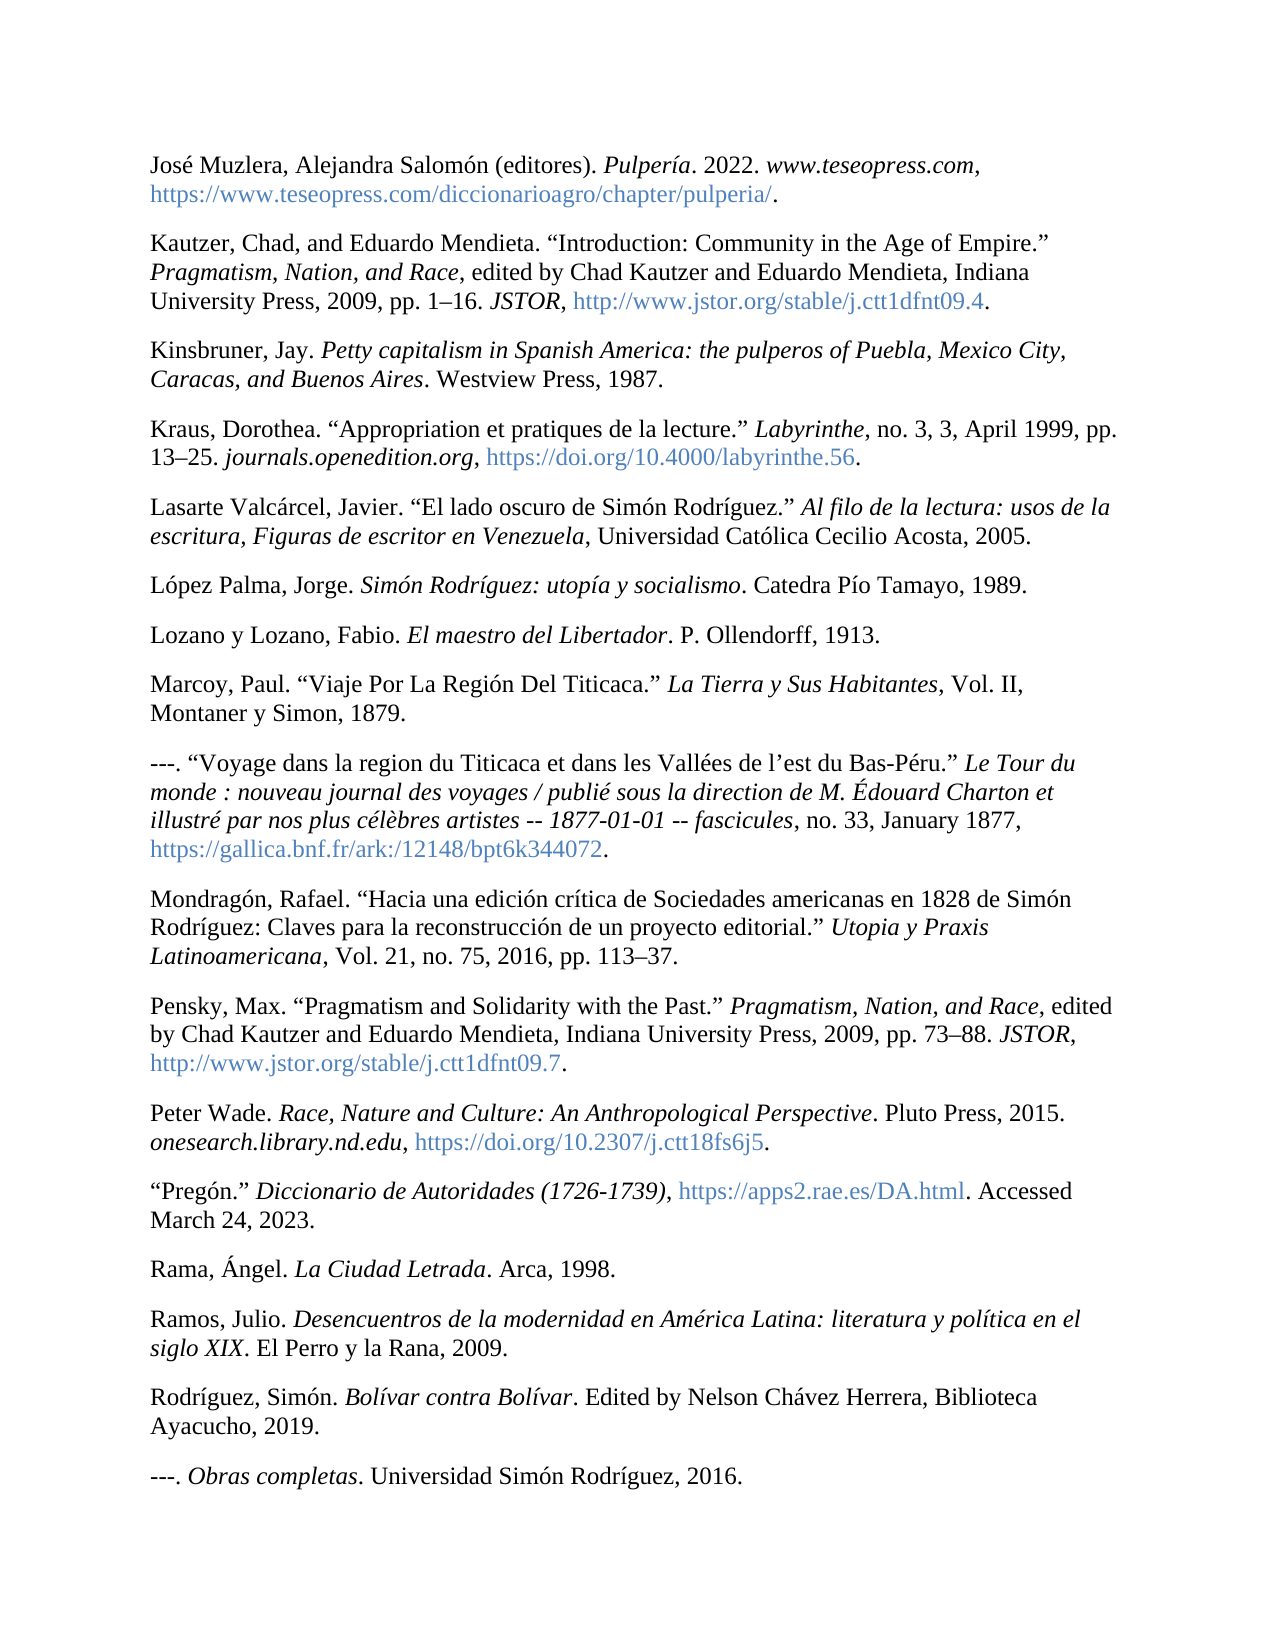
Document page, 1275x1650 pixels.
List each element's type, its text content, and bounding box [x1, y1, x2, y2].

text Kautzer, Chad, and Eduardo Mendieta. “Introduction: Community in the Age of Empire.” Pragmatism, Nation, and Race, edited by Chad Kautzer and Eduardo Mendieta, Indiana University Press, 2009, pp. 1–16. JSTOR, http://www.jstor.org/stable/j.ctt1dfnt09.4. [150, 228, 1125, 314]
text López Palma, Jorge. Simón Rodríguez: utopía y socialismo. Catedra Pío Tamayo, 1989. [150, 570, 1125, 599]
text Rama, Ángel. La Ciudad Letrada. Arca, 1998. [150, 1254, 1125, 1283]
text Ramos, Julio. Desencuentros de la modernidad en América Latina: literatura y política en el siglo XIX. El Perro y la Rana, 2009. [150, 1304, 1125, 1362]
text Marcoy, Paul. “Viaje Por La Región Del Titicaca.” La Tierra y Sus Habitantes, Vol. II, Montaner y Simon, 1879. [150, 669, 1125, 727]
text Rodríguez, Simón. Bolívar contra Bolívar. Edited by Nelson Chávez Herrera, Biblioteca Ayacucho, 2019. [150, 1382, 1125, 1440]
text Kinsbruner, Jay. Petty capitalism in Spanish America: the pulperos of Puebla, Mexico City, Caracas, and Buenos Aires. Westview Press, 1987. [150, 335, 1125, 393]
text Lasarte Valcárcel, Javier. “El lado oscuro de Simón Rodríguez.” Al filo de la lectura: usos de la escritura, Figuras de escritor en Venezuela, Universidad Católica Cecilio Acosta, 2005. [150, 492, 1125, 549]
text Kraus, Dorothea. “Appropriation et pratiques de la lecture.” Labyrinthe, no. 3, 3, April 1999, pp. 13–25. journals.openedition.org, https://doi.org/10.4000/labyrinthe.56. [150, 414, 1125, 471]
text ---. Obras completas. Universidad Simón Rodríguez, 2016. [150, 1461, 1125, 1489]
text Peter Wade. Race, Nature and Culture: An Anthropological Perspective. Pluto Press, 2015. onesearch.library.nd.edu, https://doi.org/10.2307/j.ctt18fs6j5. [150, 1098, 1125, 1155]
text “Pregón.” Diccionario de Autoridades (1726-1739), https://apps2.rae.es/DA.html. Accessed March 24, 2023. [150, 1176, 1125, 1234]
text José Muzlera, Alejandra Salomón (editores). Pulpería. 2022. www.teseopress.com, https://www.teseopress.com/diccionarioagro/chapter/pulperia/. [150, 150, 1125, 207]
text Pensky, Max. “Pragmatism and Solidarity with the Past.” Pragmatism, Nation, and Race, edited by Chad Kautzer and Eduardo Mendieta, Indiana University Press, 2009, pp. 73–88. JSTOR, http://www.jstor.org/stable/j.ctt1dfnt09.7. [150, 991, 1125, 1077]
text Lozano y Lozano, Fabio. El maestro del Libertador. P. Ollendorff, 1913. [150, 620, 1125, 649]
text ---. “Voyage dans la region du Titicaca et dans les Vallées de l’est du Bas-Péru.” Le Tour du monde : nouveau journal des voyages / publié sous la direction de M. Édouard Charton et illustré par nos plus célèbres artistes -- 1877-01-01 -- fascicules, no. 33, January 1877, https://gallica.bnf.fr/ark:/12148/bpt6k344072. [150, 748, 1125, 863]
text Mondragón, Rafael. “Hacia una edición crítica de Sociedades americanas en 1828 de Simón Rodríguez: Claves para la reconstrucción de un proyecto editorial.” Utopia y Praxis Latinoamericana, Vol. 21, no. 75, 2016, pp. 113–37. [150, 884, 1125, 970]
